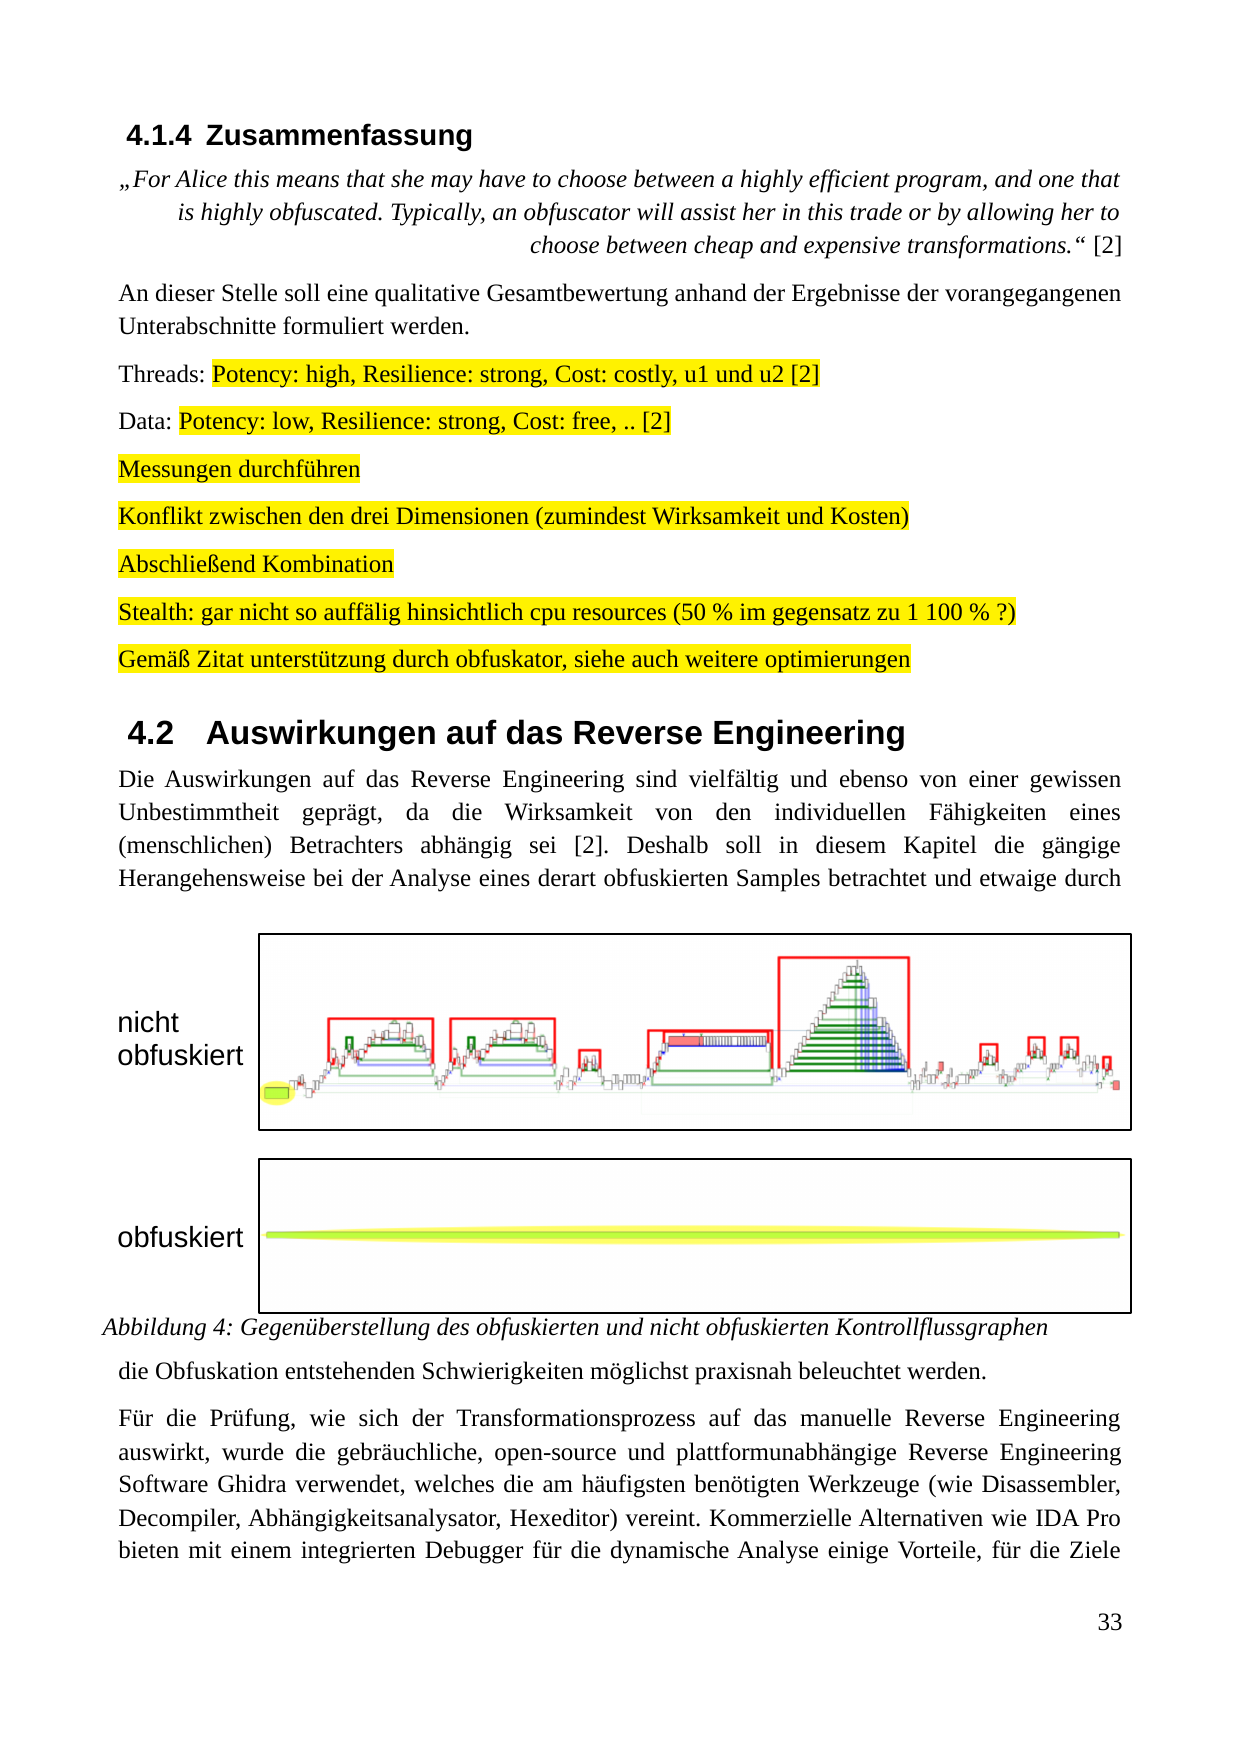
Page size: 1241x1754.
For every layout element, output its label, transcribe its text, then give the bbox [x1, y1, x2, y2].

subtitle Auswirkungen auf das Reverse Engineering [118, 713, 1122, 751]
text Abbildung 4: Gegenüberstellung des obfuskierten und nicht obfuskierten Kontrollflussgraphen [102, 935, 1140, 1341]
text Threads: Potency: high, Resilience: strong, Cost: costly, u1 und u2 [2] [118, 359, 1122, 387]
text Die Auswirkungen auf das Reverse Engineering sind vielfältig und ebenso von einer gewissen Unbestimmtheit geprägt, da die Wirksamkeit von den individuellen Fähigkeiten eines (menschlichen) Betrachters abhängig sei [2]. Deshalb soll in diesem Kapitel die gängige Herangehensweise bei der Analyse eines derart obfuskierten Samples betrachtet und etwaige durch [118, 764, 1122, 922]
picture [261, 1160, 1130, 1312]
picture [260, 935, 1130, 1129]
text Gemäß Zitat unterstützung durch obfuskator, siehe auch weitere optimierungen [118, 644, 1122, 673]
text Data: Potency: low, Resilience: strong, Cost: free, .. [2] [118, 406, 1122, 435]
text Messungen durchführen [118, 454, 1122, 483]
subtitle Zusammenfassung [118, 118, 1122, 152]
text Abschließend Kombination [118, 549, 1122, 578]
text die Obfuskation entstehenden Schwierigkeiten möglichst praxisnah beleuchtet werden. [118, 1341, 1122, 1385]
text Konflikt zwischen den drei Dimensionen (zumindest Wirksamkeit und Kosten) [118, 501, 1122, 530]
text An dieser Stelle soll eine qualitative Gesamtbewertung anhand der Ergebnisse der vorangegangenen Unterabschnitte formuliert werden. [118, 278, 1122, 340]
text Stealth: gar nicht so auffälig hinsichtlich cpu resources (50 % im gegensatz zu 1 100 % ?) [118, 597, 1122, 625]
text Für die Prüfung, wie sich der Transformationsprozess auf das manuelle Reverse Engineering auswirkt, wurde die gebräuchliche, open-source und plattformunabhängige Reverse Engineering Software Ghidra verwendet, welches die am häufigsten benötigten Werkzeuge (wie Disassembler, Decompiler, Abhängigkeitsanalysator, Hexeditor) vereint. Kommerzielle Alternativen wie IDA Pro bieten mit einem integrierten Debugger für die dynamische Analyse einige Vorteile, für die Ziele [118, 1403, 1122, 1564]
text „For Alice this means that she may have to choose between a highly efficient program, and one that is highly obfuscated. Typically, an obfuscator will assist her in this trade or by allowing her to choose between cheap and expensive transformations.“ [2] [118, 164, 1122, 259]
